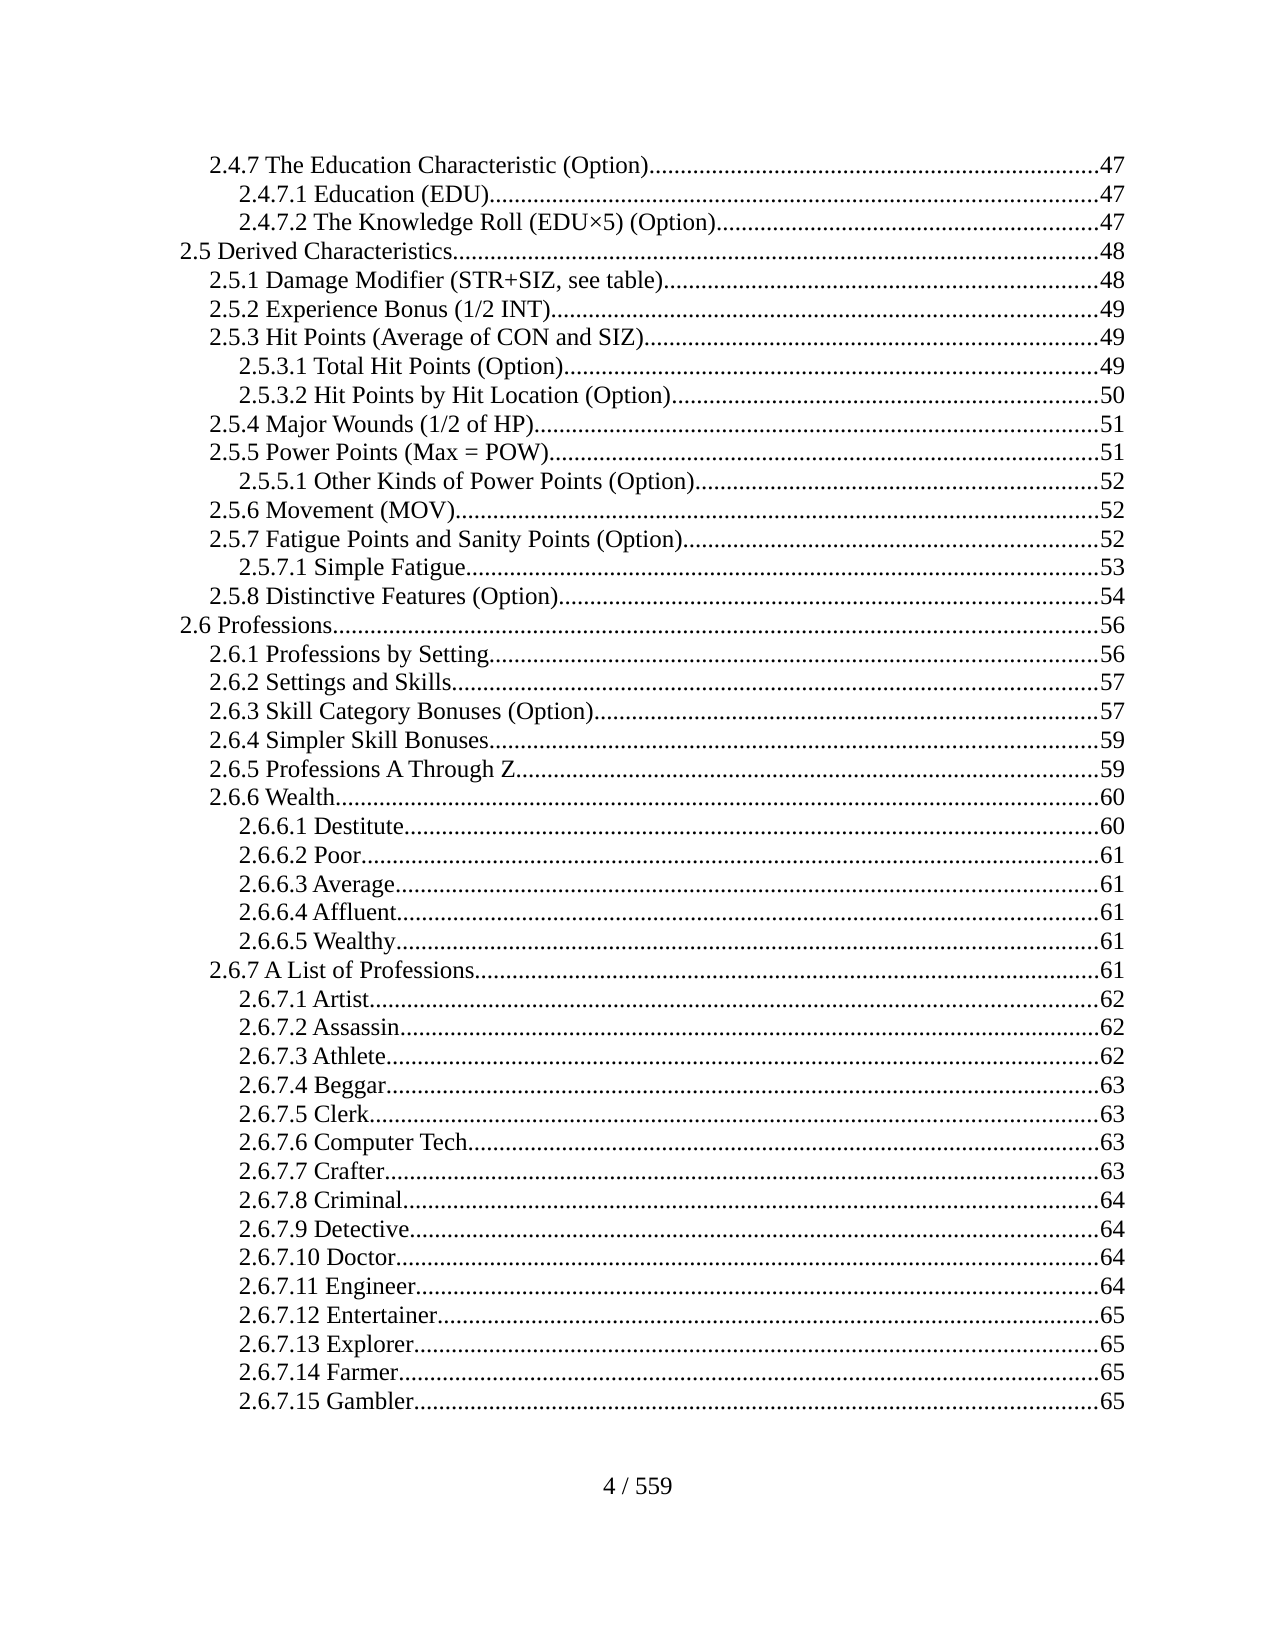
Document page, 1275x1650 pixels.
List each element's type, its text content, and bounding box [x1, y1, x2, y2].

text 2.6.5 Professions A Through Z 59 [209, 754, 1125, 782]
text 2.6.4 Simpler Skill Bonuses 59 [209, 725, 1125, 754]
text 2.6.3 Skill Category Bonuses (Option) 57 [209, 696, 1125, 725]
text 2.6.7.13 Explorer 65 [238, 1329, 1125, 1357]
text 2.5.5 Power Points (Max = POW) 51 [209, 437, 1125, 466]
text 2.5 Derived Characteristics 48 [179, 236, 1125, 265]
text 2.6.7.9 Detective 64 [238, 1214, 1125, 1242]
text 2.6.7.3 Athlete 62 [238, 1041, 1125, 1070]
text 2.6.2 Settings and Skills 57 [209, 667, 1125, 696]
text 2.5.8 Distinctive Features (Option) 54 [209, 581, 1125, 610]
text 2.6.1 Professions by Setting 56 [209, 639, 1125, 667]
text 2.6.7.10 Doctor 64 [238, 1242, 1125, 1271]
text 2.4.7.2 The Knowledge Roll (EDU×5) (Option) 47 [238, 207, 1125, 236]
text 2.6.6 Wealth 60 [209, 782, 1125, 811]
text 2.6.7.6 Computer Tech 63 [238, 1127, 1125, 1156]
text 2.5.7.1 Simple Fatigue 53 [238, 552, 1125, 581]
text 2.6 Professions 56 [179, 610, 1125, 639]
text 2.5.2 Experience Bonus (1/2 INT) 49 [209, 294, 1125, 322]
text 2.6.7.1 Artist 62 [238, 984, 1125, 1012]
text 2.5.7 Fatigue Points and Sanity Points (Option) 52 [209, 524, 1125, 552]
text 2.5.3.2 Hit Points by Hit Location (Option) 50 [238, 380, 1125, 409]
text 2.5.3.1 Total Hit Points (Option) 49 [238, 351, 1125, 380]
text 2.5.4 Major Wounds (1/2 of HP) 51 [209, 409, 1125, 437]
text 2.6.7.12 Entertainer 65 [238, 1300, 1125, 1329]
text 2.6.6.2 Poor 61 [238, 840, 1125, 869]
text 2.5.6 Movement (MOV) 52 [209, 495, 1125, 524]
text 2.6.7.4 Beggar 63 [238, 1070, 1125, 1099]
text 2.6.6.5 Wealthy 61 [238, 926, 1125, 955]
text 2.5.3 Hit Points (Average of CON and SIZ) 49 [209, 322, 1125, 351]
text 2.6.7.14 Farmer 65 [238, 1357, 1125, 1386]
text 2.5.5.1 Other Kinds of Power Points (Option) 52 [238, 466, 1125, 495]
text 2.5.1 Damage Modifier (STR+SIZ, see table) 48 [209, 265, 1125, 294]
text 2.4.7 The Education Characteristic (Option) 47 [209, 150, 1125, 179]
text 2.4.7.1 Education (EDU) 47 [238, 179, 1125, 207]
text 2.6.6.1 Destitute 60 [238, 811, 1125, 840]
text 2.6.7 A List of Professions 61 [209, 955, 1125, 984]
text 2.6.7.5 Clerk 63 [238, 1099, 1125, 1127]
text 2.6.7.2 Assassin 62 [238, 1012, 1125, 1041]
text 2.6.7.8 Criminal 64 [238, 1185, 1125, 1214]
text 2.6.6.4 Affluent 61 [238, 897, 1125, 926]
text 2.6.7.7 Crafter 63 [238, 1156, 1125, 1185]
text 2.6.7.15 Gambler 65 [238, 1386, 1125, 1415]
text 2.6.7.11 Engineer 64 [238, 1271, 1125, 1300]
text 2.6.6.3 Average 61 [238, 869, 1125, 897]
